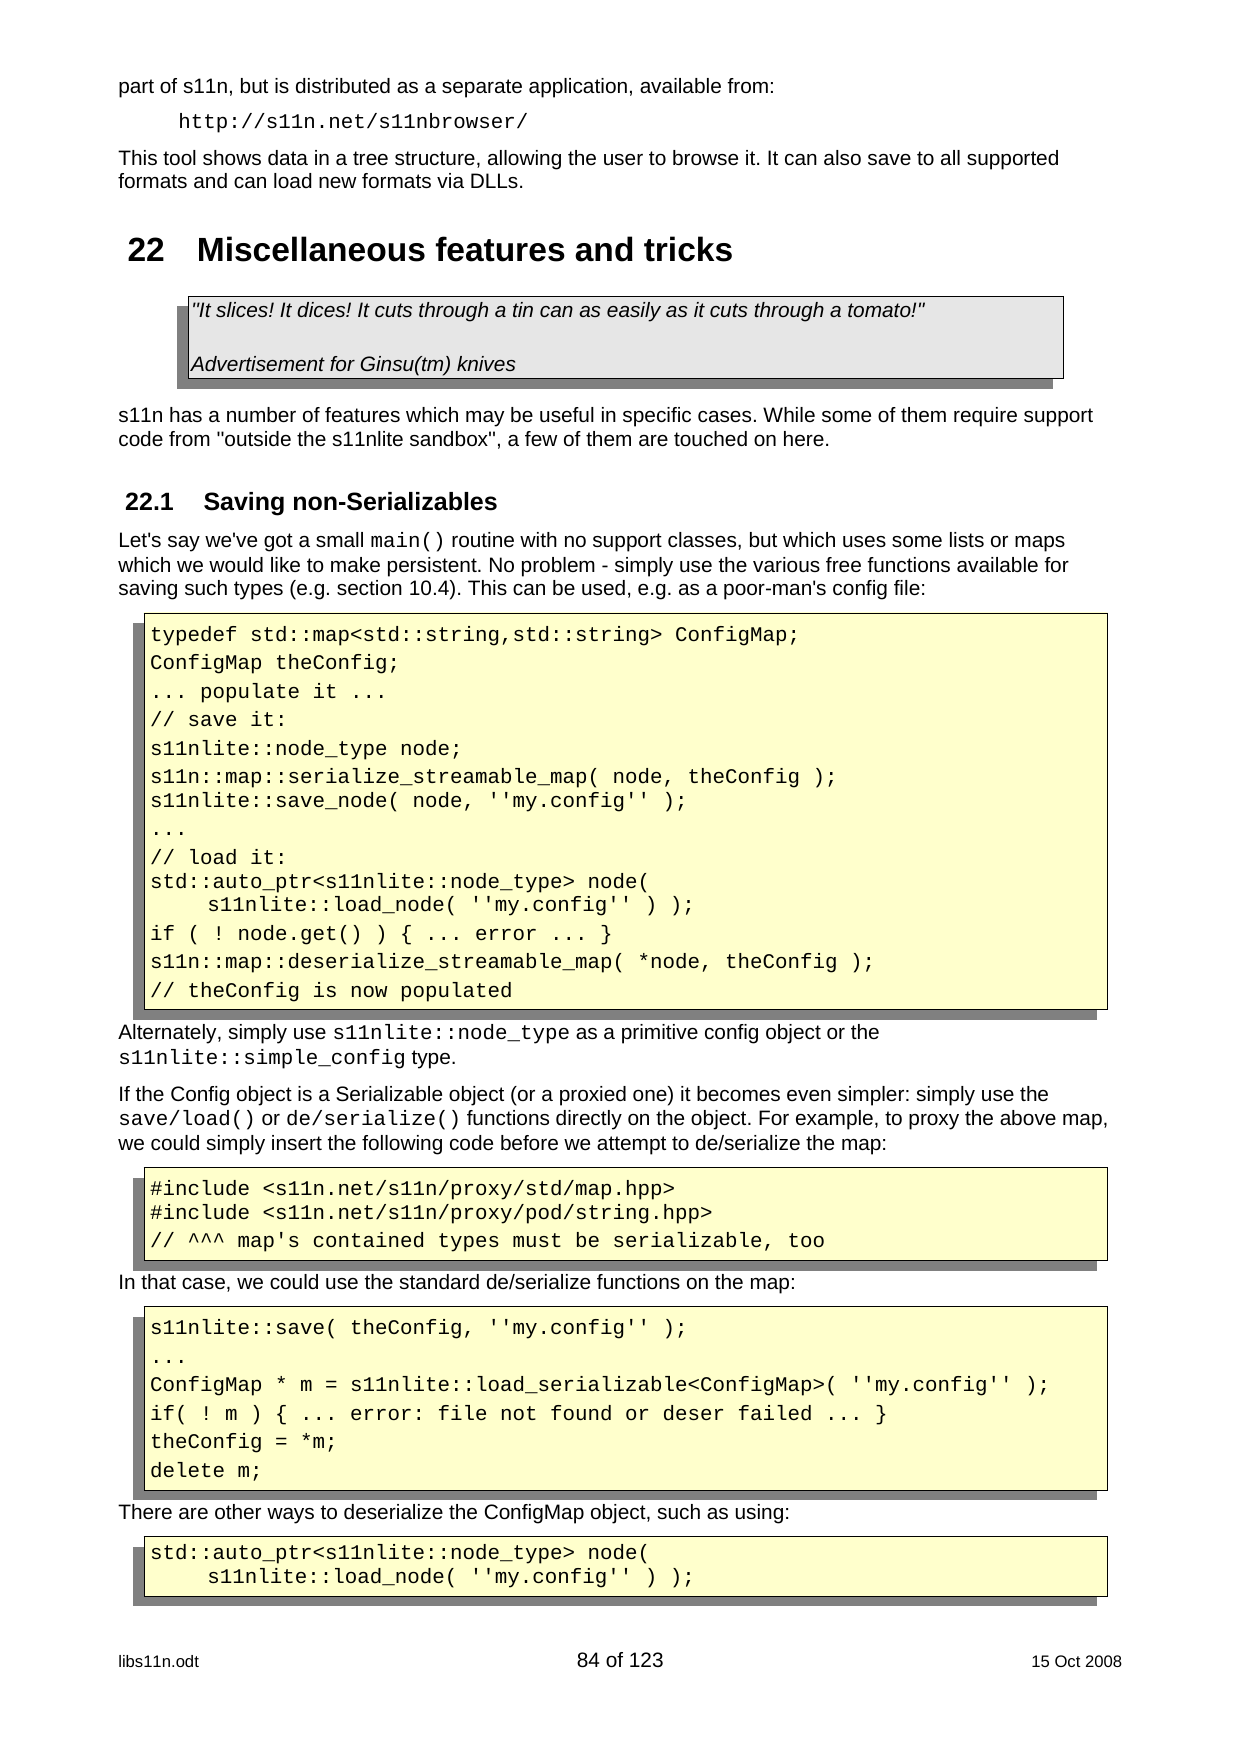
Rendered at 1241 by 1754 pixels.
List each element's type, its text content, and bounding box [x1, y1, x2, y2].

text This tool shows data in a tree structure, allowing the user to browse it. It can also save to all supported formats and can load new formats via DLLs. [118, 147, 1122, 193]
text ... [145, 807, 1107, 836]
text if( ! m ) { ... error: file not found or deser failed ... } [145, 1392, 1107, 1420]
text s11nlite::load_node( ''my.config'' ) ); [145, 1560, 1107, 1596]
text ConfigMap theConfig; [145, 641, 1107, 669]
text if ( ! node.get() ) { ... error ... } [145, 912, 1107, 940]
text If the Config object is a Serializable object (or a proxied one) it becomes even simpler: simply use the save/load() or de/serialize() functions directly on the object. For example, to proxy the above map, we could simply insert the following code before we attempt to de/serialize the map: [118, 1083, 1122, 1154]
text // theConfig is now populated [145, 969, 1107, 1009]
text s11n has a number of features which may be useful in specific cases. While some of them require support code from ''outside the s11nlite sandbox'', a few of them are touched on here. [118, 404, 1122, 451]
text // load it: [145, 836, 1107, 864]
text theConfig = *m; [145, 1420, 1107, 1449]
text typedef std::map<std::string,std::string> ConfigMap; [145, 614, 1107, 641]
text Alternately, simply use s11nlite::node_type as a primitive config object or the s11nlite::simple_config type. [118, 1020, 1122, 1070]
text ConfigMap * m = s11nlite::load_serializable<ConfigMap>( ''my.config'' ); [145, 1363, 1107, 1392]
text // save it: [145, 698, 1107, 727]
text std::auto_ptr<s11nlite::node_type> node( [145, 1537, 1107, 1560]
text // ^^^ map's contained types must be serializable, too [145, 1219, 1107, 1260]
text s11n::map::serialize_streamable_map( node, theConfig ); [145, 755, 1107, 784]
text part of s11n, but is distributed as a separate application, available from: [118, 75, 1122, 98]
subtitle Miscellaneous features and tricks [118, 231, 1122, 268]
subtitle Saving non-Serializables [118, 488, 1122, 516]
text #include <s11n.net/s11n/proxy/pod/string.hpp> [145, 1196, 1107, 1219]
text delete m; [145, 1449, 1107, 1490]
text Advertisement for Ginsu(tm) knives [189, 349, 1063, 378]
text http://s11n.net/s11nbrowser/ [178, 111, 1062, 134]
text s11nlite::save_node( node, ''my.config'' ); [145, 784, 1107, 807]
text ... [145, 1335, 1107, 1363]
text s11nlite::save( theConfig, ''my.config'' ); [145, 1307, 1107, 1335]
text s11nlite::node_type node; [145, 727, 1107, 755]
text ... populate it ... [145, 669, 1107, 698]
text std::auto_ptr<s11nlite::node_type> node( [145, 864, 1107, 888]
text Let's say we've got a small main() routine with no support classes, but which uses some lists or maps which we would like to make persistent. No problem - simply use the various free functions available for saving such types (e.g. section 10.4). This can be used, e.g. as a poor-man's config file: [118, 528, 1122, 600]
text There are other ways to deserialize the ConfigMap object, such as using: [118, 1500, 1122, 1523]
text s11n::map::deserialize_streamable_map( *node, theConfig ); [145, 940, 1107, 969]
text ''It slices! It dices! It cuts through a tin can as easily as it cuts through a tomato!'' [189, 297, 1063, 322]
text #include <s11n.net/s11n/proxy/std/map.hpp> [145, 1168, 1107, 1196]
text In that case, we could use the standard de/serialize functions on the map: [118, 1271, 1122, 1294]
text s11nlite::load_node( ''my.config'' ) ); [145, 888, 1107, 912]
